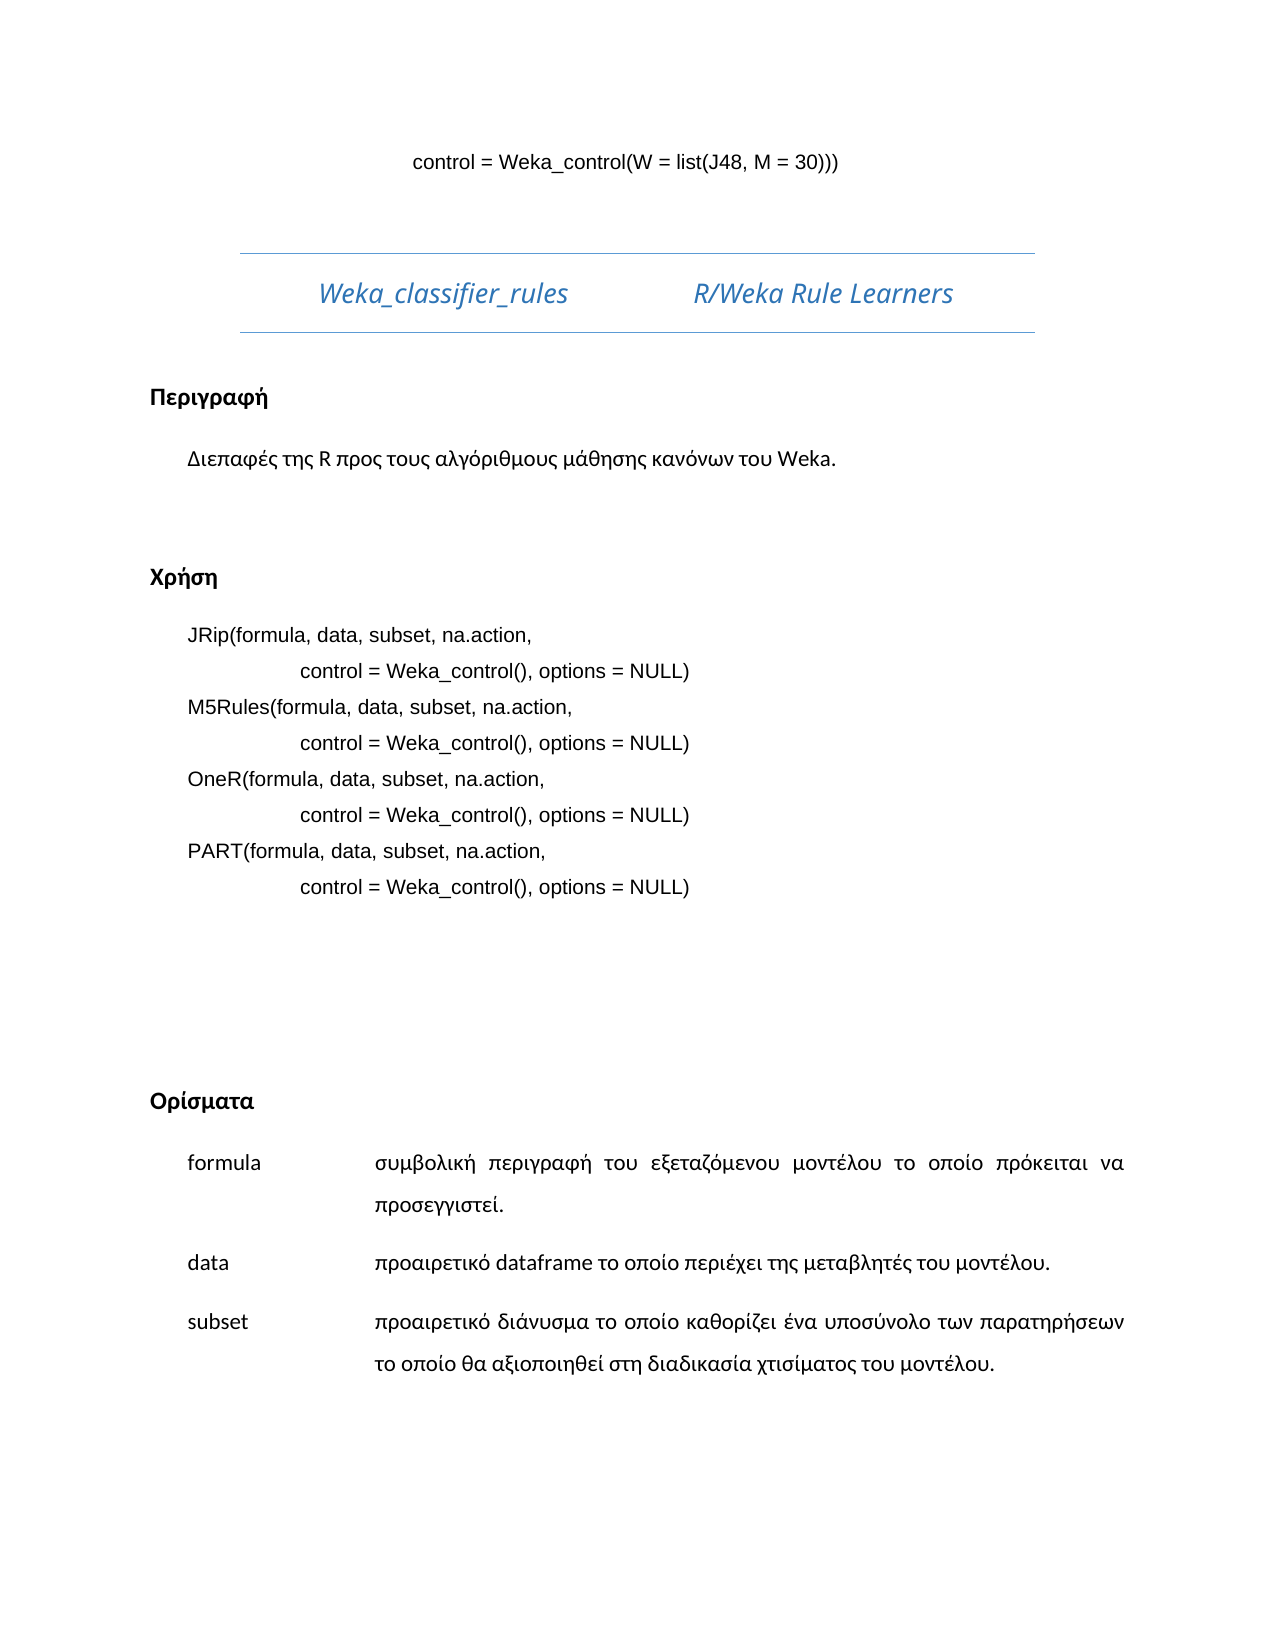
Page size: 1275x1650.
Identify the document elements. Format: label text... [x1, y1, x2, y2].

text control = Weka_control(), options = NULL) [225, 803, 1125, 827]
text Χρήση [150, 561, 1125, 591]
text M5Rules(formula, data, subset, na.action, [150, 695, 1125, 719]
text Ορίσματα [150, 1085, 1125, 1116]
text control = Weka_control(), options = NULL) [225, 731, 1125, 755]
text subset προαιρετικό διάνυσμα το οποίο καθορίζει ένα υποσύνολο των παρατηρήσεων το οποίο θα αξιοποιηθεί στη διαδικασία χτισίματος του μοντέλου. [187, 1307, 1125, 1419]
subtitle Weka_classifier_rules R/Weka Rule Learners [240, 254, 1035, 332]
text OneR(formula, data, subset, na.action, [150, 767, 1125, 791]
text control = Weka_control(), options = NULL) [225, 875, 1125, 899]
text control = Weka_control(), options = NULL) [225, 659, 1125, 683]
text formula συμβολική περιγραφή του εξεταζόμενου μοντέλου το οποίο πρόκειται να προσεγγιστεί. [187, 1148, 1125, 1218]
text Διεπαφές της R προς τους αλγόριθμους μάθησης κανόνων του Weka. [150, 444, 1125, 472]
text Περιγραφή [150, 381, 1125, 412]
text data προαιρετικό dataframe το οποίο περιέχει της μεταβλητές του μοντέλου. [150, 1248, 1125, 1276]
text JRip(formula, data, subset, na.action, [150, 623, 1125, 647]
text control = Weka_control(W = list(J48, M = 30))) [375, 150, 1125, 174]
text PART(formula, data, subset, na.action, [150, 839, 1125, 863]
